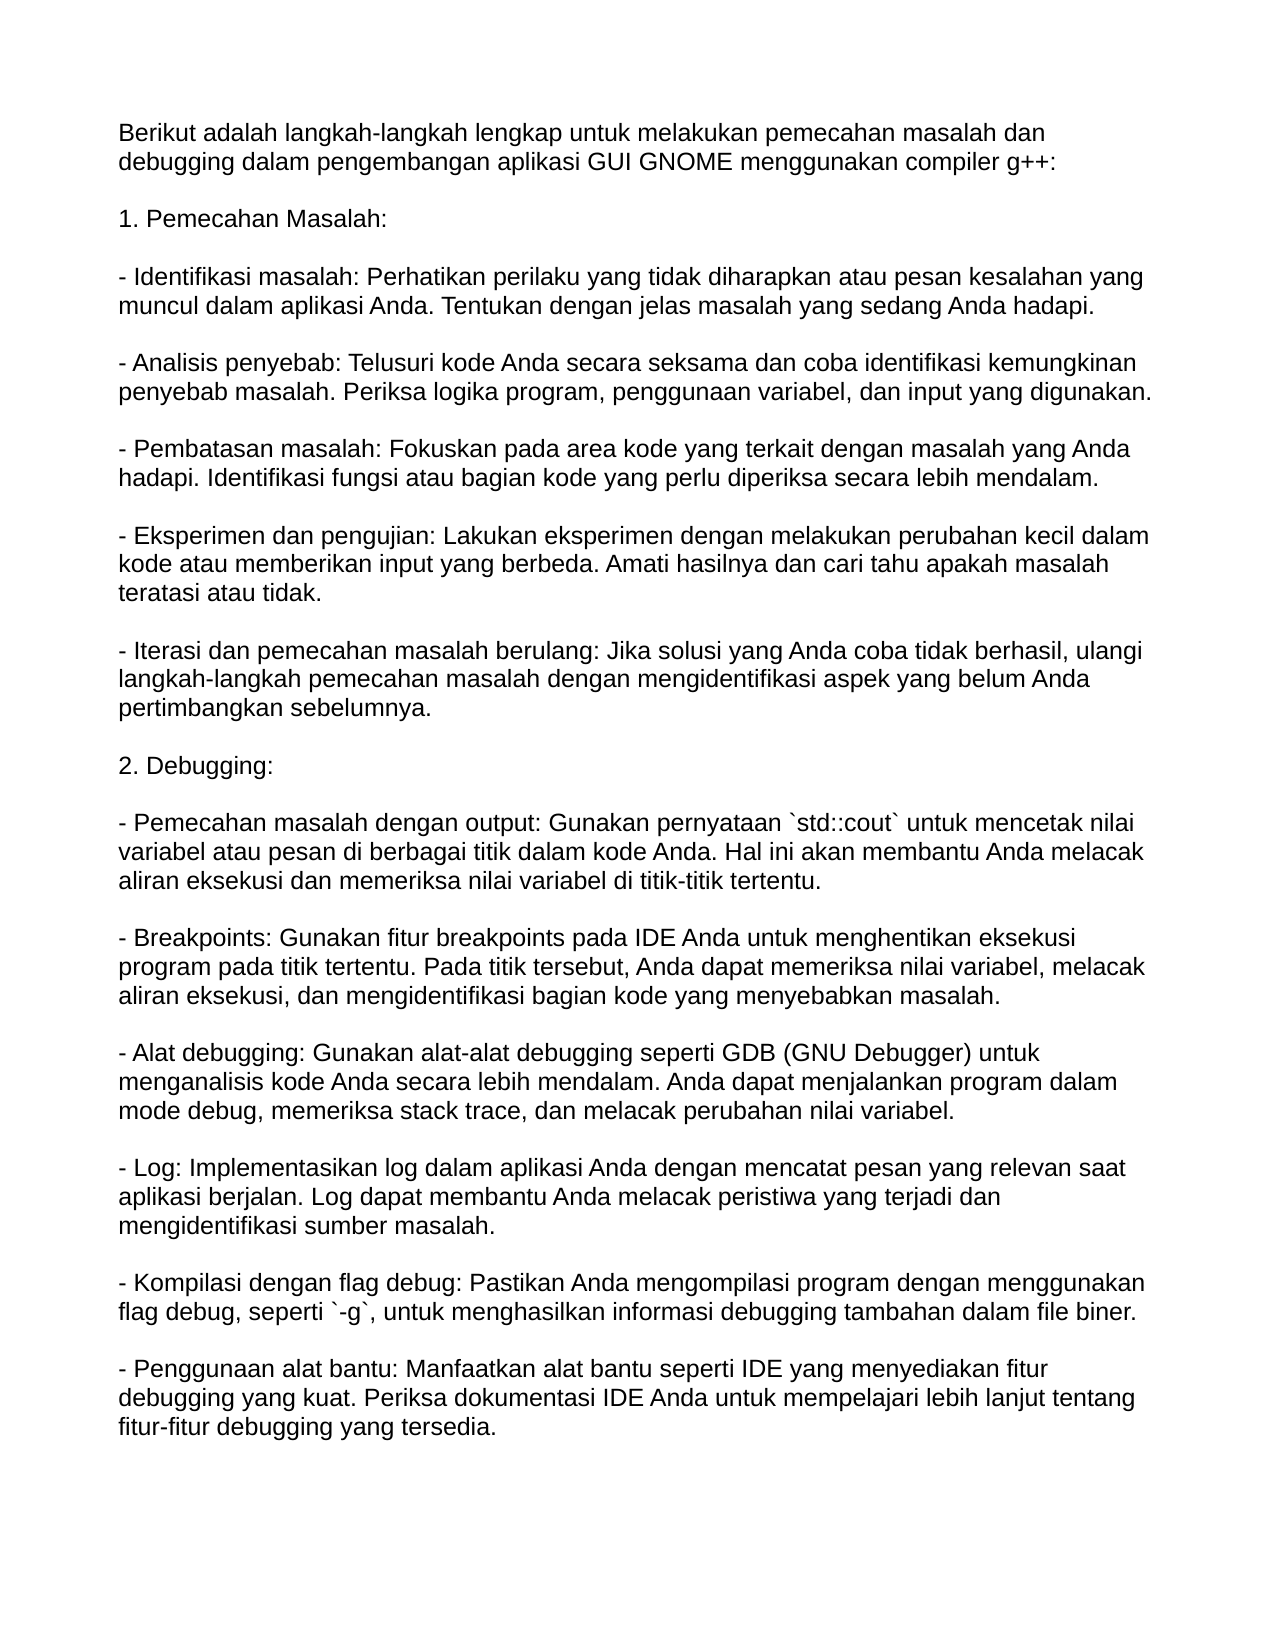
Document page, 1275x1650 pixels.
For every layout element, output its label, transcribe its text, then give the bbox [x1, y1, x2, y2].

text Berikut adalah langkah-langkah lengkap untuk melakukan pemecahan masalah dan debugging dalam pengembangan aplikasi GUI GNOME menggunakan compiler g++: [118, 118, 1157, 176]
text - Pembatasan masalah: Fokuskan pada area kode yang terkait dengan masalah yang Anda hadapi. Identifikasi fungsi atau bagian kode yang perlu diperiksa secara lebih mendalam. [118, 434, 1157, 492]
text 1. Pemecahan Masalah: [118, 204, 1157, 233]
text - Pemecahan masalah dengan output: Gunakan pernyataan `std::cout` untuk mencetak nilai variabel atau pesan di berbagai titik dalam kode Anda. Hal ini akan membantu Anda melacak aliran eksekusi dan memeriksa nilai variabel di titik-titik tertentu. [118, 808, 1157, 894]
text - Iterasi dan pemecahan masalah berulang: Jika solusi yang Anda coba tidak berhasil, ulangi langkah-langkah pemecahan masalah dengan mengidentifikasi aspek yang belum Anda pertimbangkan sebelumnya. [118, 636, 1157, 722]
text - Identifikasi masalah: Perhatikan perilaku yang tidak diharapkan atau pesan kesalahan yang muncul dalam aplikasi Anda. Tentukan dengan jelas masalah yang sedang Anda hadapi. [118, 262, 1157, 319]
text 2. Debugging: [118, 751, 1157, 779]
text - Breakpoints: Gunakan fitur breakpoints pada IDE Anda untuk menghentikan eksekusi program pada titik tertentu. Pada titik tersebut, Anda dapat memeriksa nilai variabel, melacak aliran eksekusi, dan mengidentifikasi bagian kode yang menyebabkan masalah. [118, 923, 1157, 1009]
text - Kompilasi dengan flag debug: Pastikan Anda mengompilasi program dengan menggunakan flag debug, seperti `-g`, untuk menghasilkan informasi debugging tambahan dalam file biner. [118, 1268, 1157, 1326]
text - Analisis penyebab: Telusuri kode Anda secara seksama dan coba identifikasi kemungkinan penyebab masalah. Periksa logika program, penggunaan variabel, dan input yang digunakan. [118, 348, 1157, 406]
text - Penggunaan alat bantu: Manfaatkan alat bantu seperti IDE yang menyediakan fitur debugging yang kuat. Periksa dokumentasi IDE Anda untuk mempelajari lebih lanjut tentang fitur-fitur debugging yang tersedia. [118, 1354, 1157, 1441]
text - Log: Implementasikan log dalam aplikasi Anda dengan mencatat pesan yang relevan saat aplikasi berjalan. Log dapat membantu Anda melacak peristiwa yang terjadi dan mengidentifikasi sumber masalah. [118, 1153, 1157, 1239]
text - Eksperimen dan pengujian: Lakukan eksperimen dengan melakukan perubahan kecil dalam kode atau memberikan input yang berbeda. Amati hasilnya dan cari tahu apakah masalah teratasi atau tidak. [118, 521, 1157, 607]
text - Alat debugging: Gunakan alat-alat debugging seperti GDB (GNU Debugger) untuk menganalisis kode Anda secara lebih mendalam. Anda dapat menjalankan program dalam mode debug, memeriksa stack trace, dan melacak perubahan nilai variabel. [118, 1038, 1157, 1124]
